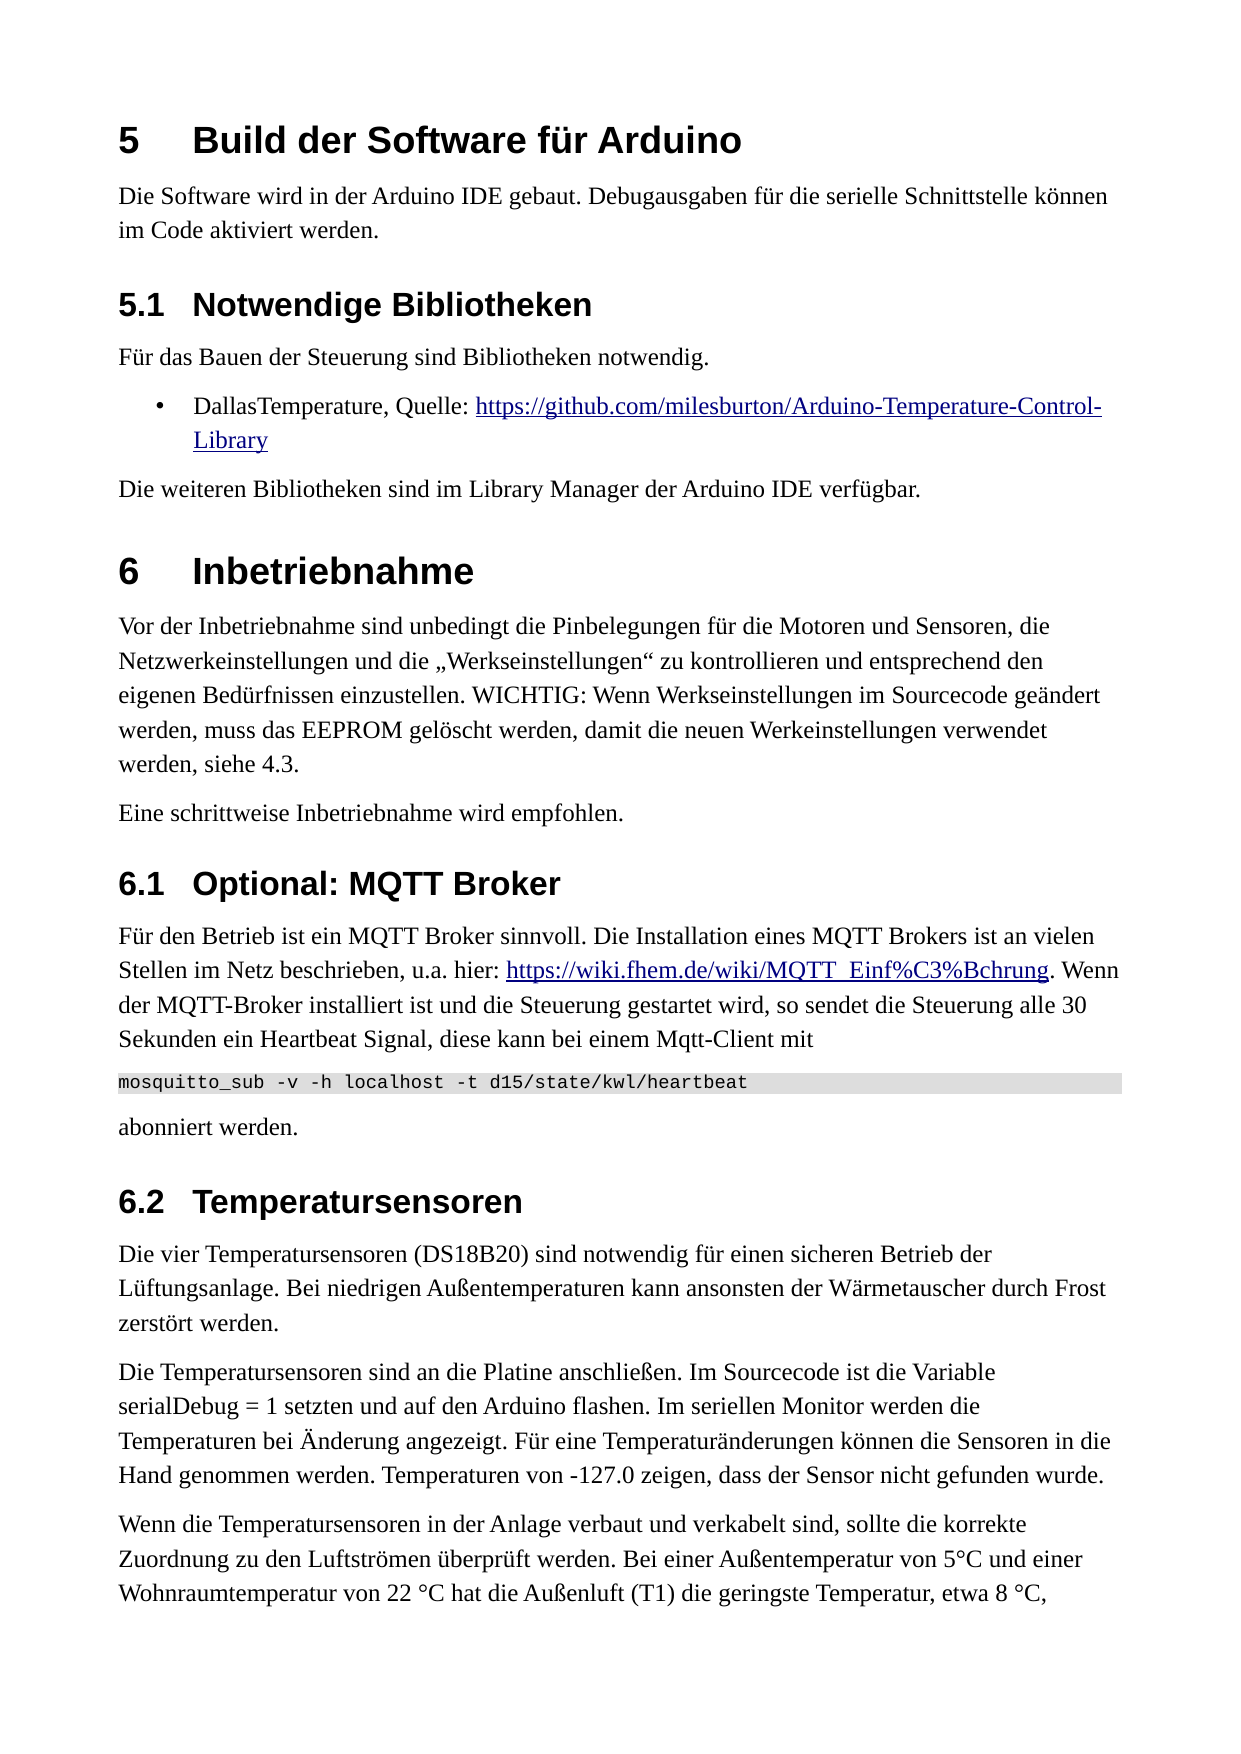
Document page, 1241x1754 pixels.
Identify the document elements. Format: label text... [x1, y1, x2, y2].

text Die Temperatursensoren sind an die Platine anschließen. Im Sourcecode ist die Variable serialDebug = 1 setzten und auf den Arduino flashen. Im seriellen Monitor werden die Temperaturen bei Änderung angezeigt. Für eine Temperaturänderungen können die Sensoren in die Hand genommen werden. Temperaturen von -127.0 zeigen, dass der Sensor nicht gefunden wurde. [118, 1357, 1122, 1489]
text abonniert werden. [118, 1112, 1122, 1141]
subtitle Build der Software für Arduino [118, 118, 1122, 162]
text Für den Betrieb ist ein MQTT Broker sinnvoll. Die Installation eines MQTT Brokers ist an vielen Stellen im Netz beschrieben, u.a. hier: https://wiki.fhem.de/wiki/MQTT_Einf%C3%Bchrung. Wenn der MQTT-Broker installiert ist und die Steuerung gestartet wird, so sendet die Steuerung alle 30 Sekunden ein Heartbeat Signal, diese kann bei einem Mqtt-Client mit [118, 921, 1122, 1053]
text Die vier Temperatursensoren (DS18B20) sind notwendig für einen sicheren Betrieb der Lüftungsanlage. Bei niedrigen Außentemperaturen kann ansonsten der Wärmetauscher durch Frost zerstört werden. [118, 1239, 1122, 1337]
text mosquitto_sub -v -h localhost -t d15/state/kwl/heartbeat [118, 1073, 1122, 1094]
text Die Software wird in der Arduino IDE gebaut. Debugausgaben für die serielle Schnittstelle können im Code aktiviert werden. [118, 181, 1122, 244]
subtitle Optional: MQTT Broker [118, 864, 1122, 902]
subtitle Notwendige Bibliotheken [118, 285, 1122, 324]
text Für das Bauen der Steuerung sind Bibliotheken notwendig. [118, 342, 1122, 371]
text Vor der Inbetriebnahme sind unbedingt die Pinbelegungen für die Motoren und Sensoren, die Netzwerkeinstellungen und die „Werkseinstellungen“ zu kontrollieren und entsprechend den eigenen Bedürfnissen einzustellen. WICHTIG: Wenn Werkseinstellungen im Sourcecode geändert werden, muss das EEPROM gelöscht werden, damit die neuen Werkeinstellungen verwendet werden, siehe 4.3. [118, 611, 1122, 778]
text Wenn die Temperatursensoren in der Anlage verbaut und verkabelt sind, sollte die korrekte Zuordnung zu den Luftströmen überprüft werden. Bei einer Außentemperatur von 5°C und einer Wohnraumtemperatur von 22 °C hat die Außenluft (T1) die geringste Temperatur, etwa 8 °C, [118, 1509, 1122, 1607]
subtitle Inbetriebnahme [118, 549, 1122, 592]
text Die weiteren Bibliotheken sind im Library Manager der Arduino IDE verfügbar. [118, 474, 1122, 503]
subtitle Temperatursensoren [118, 1182, 1122, 1221]
list DallasTemperature, Quelle: https://github.com/milesburton/Arduino-Temperature-Control-Library [156, 391, 1122, 454]
text Eine schrittweise Inbetriebnahme wird empfohlen. [118, 798, 1122, 827]
